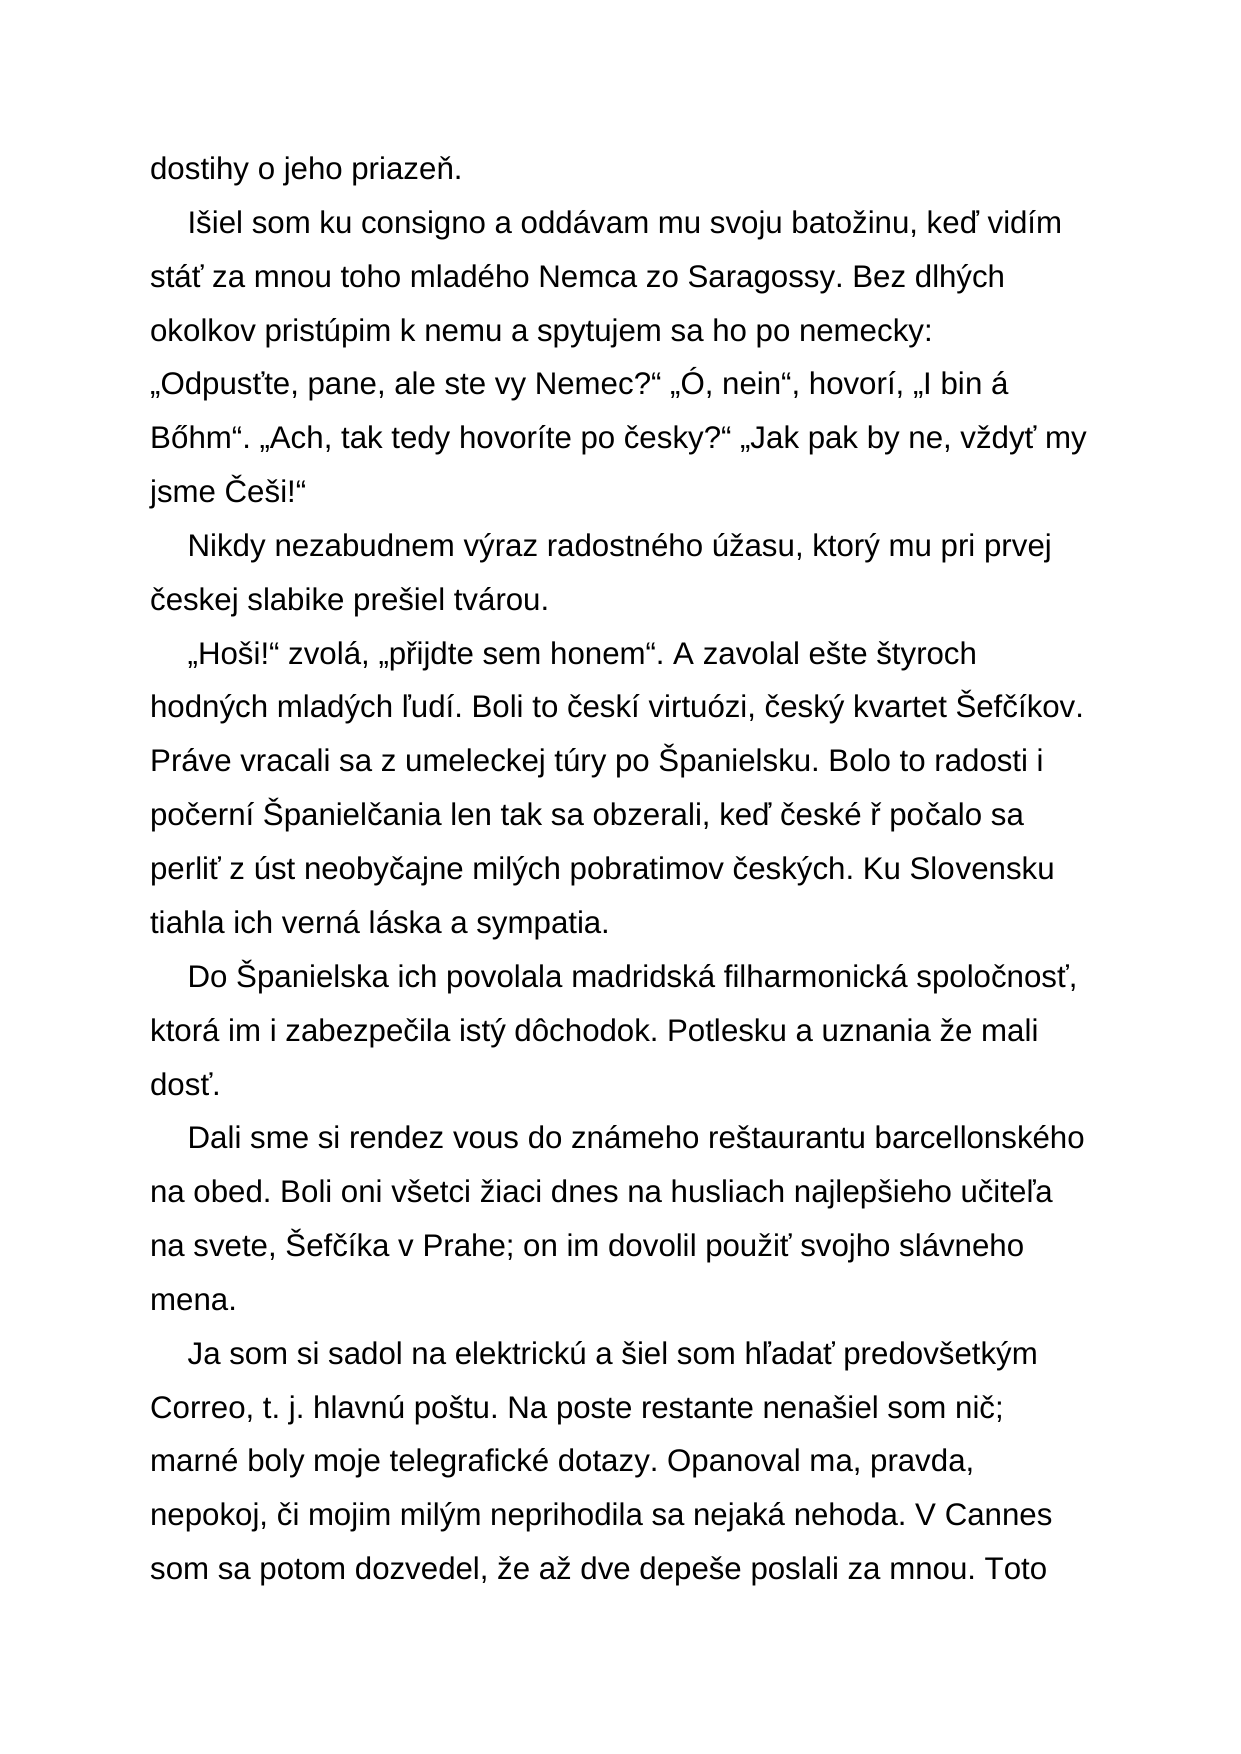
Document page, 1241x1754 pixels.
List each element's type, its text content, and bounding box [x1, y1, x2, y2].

text dostihy o jeho priazeň. [150, 150, 1091, 186]
text Nikdy nezabudnem výraz radostného úžasu, ktorý mu pri prvej českej slabike prešiel tvárou. [150, 527, 1091, 617]
text Ja som si sadol na elektrickú a šiel som hľadať predovšetkým Correo, t. j. hlavnú poštu. Na poste restante nenašiel som nič; marné boly moje telegrafické dotazy. Opanoval ma, pravda, nepokoj, či mojim milým neprihodila sa nejaká nehoda. V Cannes som sa potom dozvedel, že až dve depeše poslali za mnou. Toto [150, 1335, 1091, 1586]
text Išiel som ku consigno a oddávam mu svoju batožinu, keď vidím stáť za mnou toho mladého Nemca zo Saragossy. Bez dlhých okolkov pristúpim k nemu a spytujem sa ho po nemecky: „Odpusťte, pane, ale ste vy Nemec?“ „Ó, nein“, hovorí, „I bin á Bőhm“. „Ach, tak tedy hovoríte po česky?“ „Jak pak by ne, vždyť my jsme Češi!“ [150, 204, 1091, 509]
text Do Španielska ich povolala madridská filharmonická spoločnosť, ktorá im i zabezpečila istý dôchodok. Potlesku a uznania že mali dosť. [150, 958, 1091, 1101]
text Dali sme si rendez vous do známeho reštaurantu barcellonského na obed. Boli oni všetci žiaci dnes na husliach najlepšieho učiteľa na svete, Šefčíka v Prahe; on im dovolil použiť svojho slávneho mena. [150, 1119, 1091, 1317]
text „Hoši!“ zvolá, „přijdte sem honem“. A zavolal ešte štyroch hodných mladých ľudí. Boli to českí virtuózi, český kvartet Šefčíkov. Práve vracali sa z umeleckej túry po Španielsku. Bolo to radosti i počerní Španielčania len tak sa obzerali, keď české ř po­čalo sa perliť z úst neobyčajne milých pobratimov českých. Ku Slo­vensku tiahla ich verná láska a sympatia. [150, 635, 1091, 940]
